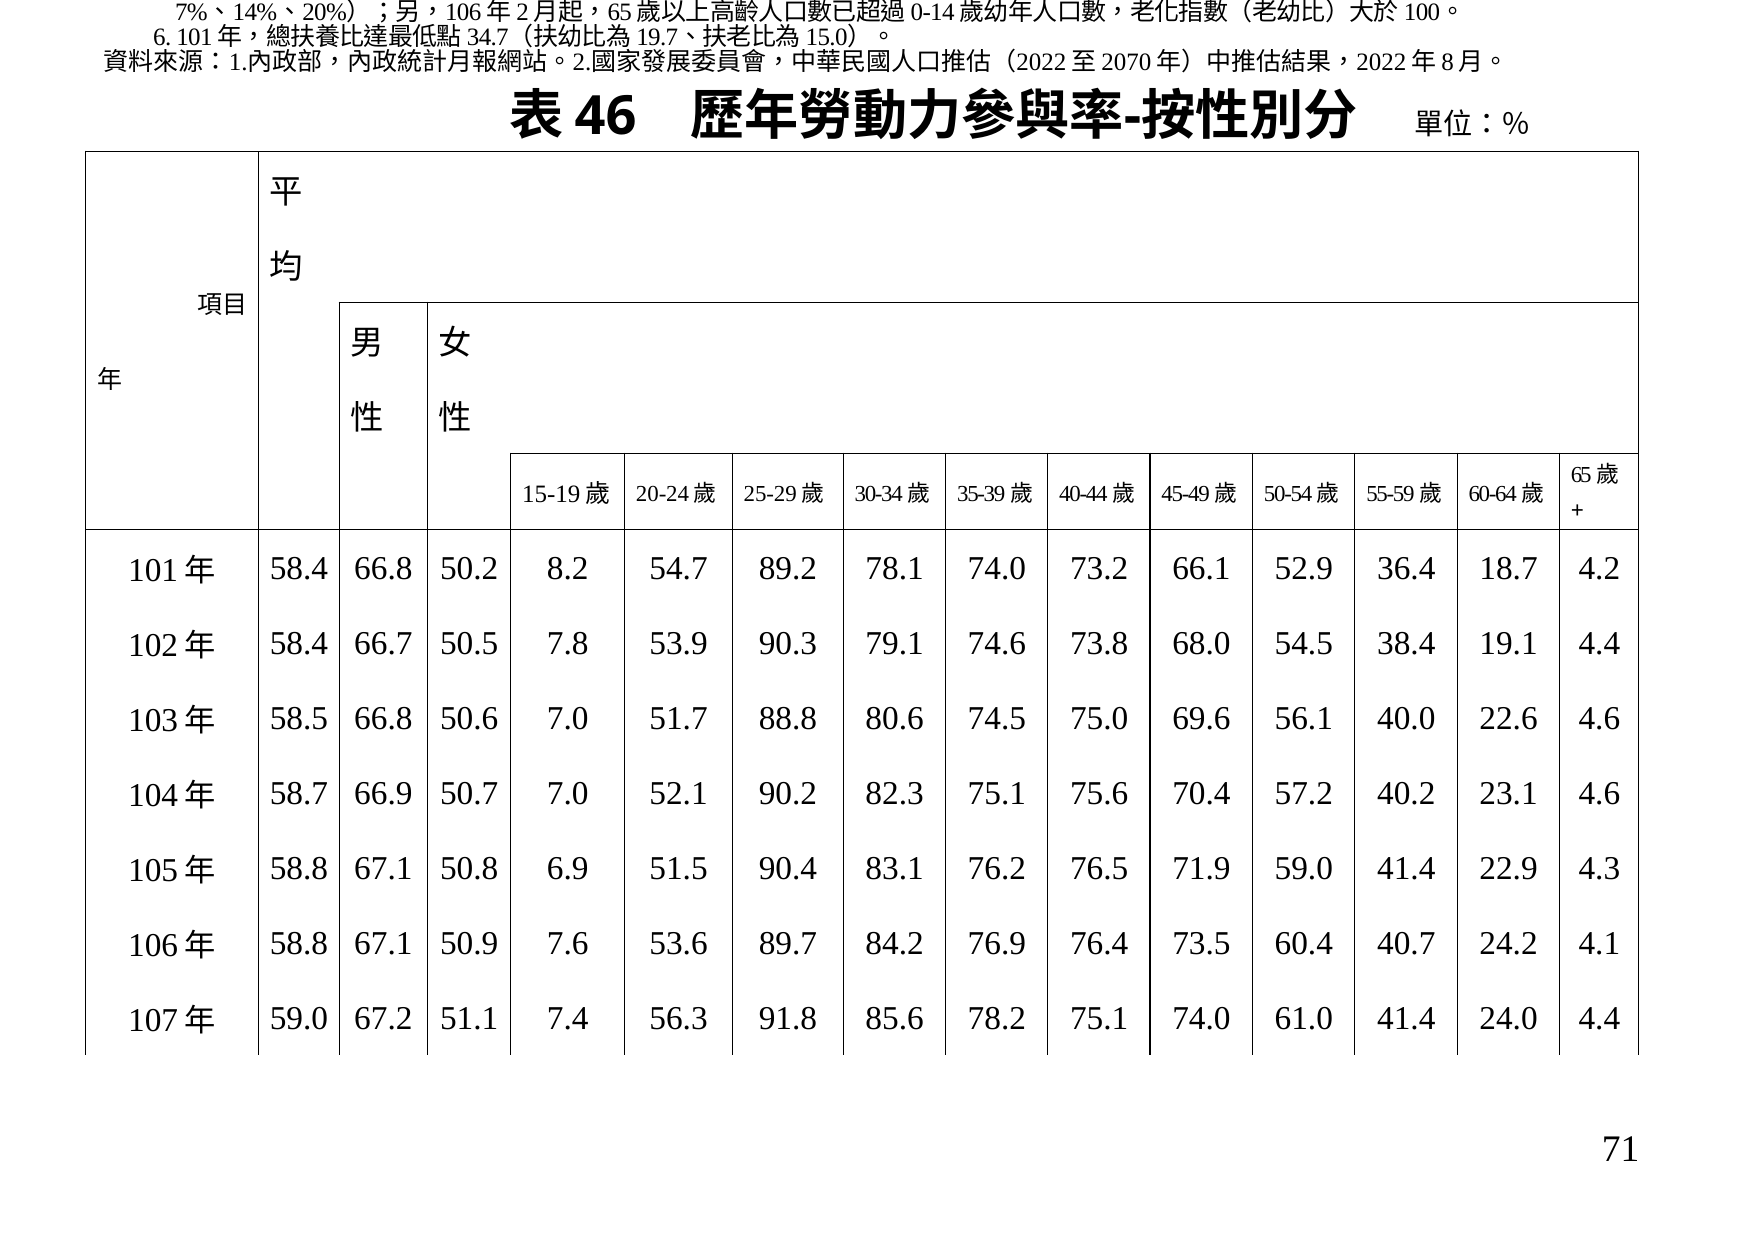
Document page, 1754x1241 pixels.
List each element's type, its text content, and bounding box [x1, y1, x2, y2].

table_cell 56.1 [1253, 680, 1354, 755]
table_cell 58.8 [259, 830, 339, 905]
table_cell 88.8 [733, 680, 843, 755]
table_cell 7.6 [511, 905, 624, 980]
table_cell [340, 453, 427, 529]
table_cell 105年 [86, 830, 258, 905]
table_cell 67.1 [340, 905, 427, 980]
table_cell [511, 303, 624, 453]
table_cell 19.1 [1458, 605, 1559, 680]
table_header 平均 [259, 152, 339, 302]
table_cell 女性 [428, 303, 511, 453]
table_header 項目 年 [86, 152, 258, 529]
table_cell 89.2 [733, 530, 843, 605]
table_cell 76.4 [1048, 905, 1149, 980]
table_cell 66.8 [340, 530, 427, 605]
table_cell 83.1 [844, 830, 945, 905]
table_cell [1559, 303, 1638, 453]
table_header [339, 152, 427, 302]
table_cell 55-59歲 [1355, 454, 1457, 529]
table_cell [1150, 303, 1252, 453]
table_cell [624, 303, 732, 453]
table_cell 78.1 [844, 530, 945, 605]
table_cell 4.2 [1560, 530, 1638, 605]
table_cell 4.4 [1560, 605, 1638, 680]
table_cell 50.8 [428, 830, 510, 905]
table_header [1253, 152, 1355, 302]
table_cell 102年 [86, 605, 258, 680]
table_cell 51.1 [428, 980, 510, 1055]
table_cell 61.0 [1253, 980, 1354, 1055]
table_cell 36.4 [1355, 530, 1457, 605]
table_cell 4.4 [1560, 980, 1638, 1055]
table_cell 18.7 [1458, 530, 1559, 605]
table_cell 24.2 [1458, 905, 1559, 980]
table_header [624, 152, 732, 302]
table_cell 67.2 [340, 980, 427, 1055]
table_cell 90.3 [733, 605, 843, 680]
table_cell 75.6 [1048, 755, 1149, 830]
table_cell 22.9 [1458, 830, 1559, 905]
table_cell 男性 [340, 303, 427, 453]
table_cell 20-24歲 [625, 454, 732, 529]
table_cell [1048, 303, 1150, 453]
table_cell 50.5 [428, 605, 510, 680]
table_cell 84.2 [844, 905, 945, 980]
table_header [511, 152, 624, 302]
table_cell 50.2 [428, 530, 510, 605]
table_cell 58.5 [259, 680, 339, 755]
table_cell 54.7 [625, 530, 732, 605]
table_header [1150, 152, 1252, 302]
table_cell 58.4 [259, 605, 339, 680]
table_cell 68.0 [1151, 605, 1252, 680]
table_cell 25-29歲 [733, 454, 843, 529]
table_cell 75.0 [1048, 680, 1149, 755]
table_header [843, 152, 946, 302]
table_cell [843, 303, 946, 453]
table_cell 52.9 [1253, 530, 1354, 605]
table_cell 75.1 [946, 755, 1047, 830]
table_cell 90.4 [733, 830, 843, 905]
table_cell 40.2 [1355, 755, 1457, 830]
table_cell 69.6 [1151, 680, 1252, 755]
table_header [427, 152, 511, 302]
table_cell 79.1 [844, 605, 945, 680]
table_cell 51.7 [625, 680, 732, 755]
table_cell 82.3 [844, 755, 945, 830]
table_cell 80.6 [844, 680, 945, 755]
text 表46 歷年勞動力參與率-按性別分 單位：％ [103, 76, 1531, 151]
table_cell 4.6 [1560, 680, 1638, 755]
table_cell 41.4 [1355, 980, 1457, 1055]
table_cell [1253, 303, 1355, 453]
table_cell 73.5 [1151, 905, 1252, 980]
table_cell 66.9 [340, 755, 427, 830]
table_cell [428, 453, 510, 529]
table_cell 66.1 [1151, 530, 1252, 605]
table_cell 76.9 [946, 905, 1047, 980]
table_cell 23.1 [1458, 755, 1559, 830]
table_cell 74.0 [1151, 980, 1252, 1055]
table_cell 4.3 [1560, 830, 1638, 905]
table_cell 67.1 [340, 830, 427, 905]
table_cell 52.1 [625, 755, 732, 830]
table_cell 7.0 [511, 680, 624, 755]
table_cell 6.9 [511, 830, 624, 905]
table_cell 58.8 [259, 905, 339, 980]
table_header [1457, 152, 1559, 302]
table_cell 78.2 [946, 980, 1047, 1055]
table_cell 50-54歲 [1253, 454, 1354, 529]
table_cell 103年 [86, 680, 258, 755]
table_cell 89.7 [733, 905, 843, 980]
table_cell 73.2 [1048, 530, 1149, 605]
table_cell 104年 [86, 755, 258, 830]
table_header [1355, 152, 1457, 302]
table_cell 59.0 [1253, 830, 1354, 905]
table_cell 51.5 [625, 830, 732, 905]
table_cell 76.5 [1048, 830, 1149, 905]
table_cell 38.4 [1355, 605, 1457, 680]
table_cell 106年 [86, 905, 258, 980]
table_cell [259, 453, 339, 529]
table_cell 50.7 [428, 755, 510, 830]
table_cell 60-64歲 [1458, 454, 1559, 529]
table_cell 74.0 [946, 530, 1047, 605]
table_cell 4.1 [1560, 905, 1638, 980]
table_cell 8.2 [511, 530, 624, 605]
table_cell [1457, 303, 1559, 453]
table_cell 58.4 [259, 530, 339, 605]
table_cell 101年 [86, 530, 258, 605]
table_cell [946, 303, 1048, 453]
table_cell 66.7 [340, 605, 427, 680]
table_cell 91.8 [733, 980, 843, 1055]
table_cell 74.5 [946, 680, 1047, 755]
table_cell 22.6 [1458, 680, 1559, 755]
text 6. 101年，總扶養比達最低點34.7（扶幼比為19.7、扶老比為15.0）。 [103, 26, 1639, 51]
table_header [946, 152, 1048, 302]
table_cell 50.9 [428, 905, 510, 980]
table_cell 85.6 [844, 980, 945, 1055]
table_cell 107年 [86, 980, 258, 1055]
table_cell 75.1 [1048, 980, 1149, 1055]
table_cell 4.6 [1560, 755, 1638, 830]
table_cell 53.6 [625, 905, 732, 980]
table_cell 56.3 [625, 980, 732, 1055]
table_cell 30-34歲 [844, 454, 945, 529]
table_cell 90.2 [733, 755, 843, 830]
table_cell 53.9 [625, 605, 732, 680]
table_cell 70.4 [1151, 755, 1252, 830]
table_cell 59.0 [259, 980, 339, 1055]
table_cell 50.6 [428, 680, 510, 755]
table_cell 73.8 [1048, 605, 1149, 680]
table_header [1048, 152, 1150, 302]
table_cell 60.4 [1253, 905, 1354, 980]
table_cell 40.0 [1355, 680, 1457, 755]
table_cell 35-39歲 [946, 454, 1047, 529]
table_header [1559, 152, 1638, 302]
table_cell 74.6 [946, 605, 1047, 680]
table_cell 58.7 [259, 755, 339, 830]
table_cell [259, 302, 339, 453]
table_cell 45-49歲 [1151, 454, 1252, 529]
table_cell 66.8 [340, 680, 427, 755]
table_cell 65歲+ [1560, 454, 1638, 529]
table_cell [1355, 303, 1457, 453]
table_cell [732, 303, 843, 453]
table_cell 54.5 [1253, 605, 1354, 680]
table_cell 7.0 [511, 755, 624, 830]
table_cell 41.4 [1355, 830, 1457, 905]
table_cell 24.0 [1458, 980, 1559, 1055]
table_cell 76.2 [946, 830, 1047, 905]
table_cell 57.2 [1253, 755, 1354, 830]
table_cell 15-19歲 [511, 454, 624, 529]
table_header [732, 152, 843, 302]
table_cell 40.7 [1355, 905, 1457, 980]
table_cell 71.9 [1151, 830, 1252, 905]
table_cell 7.8 [511, 605, 624, 680]
table_cell 40-44歲 [1048, 454, 1149, 529]
text 資料來源：1.內政部，內政統計月報網站。2.國家發展委員會，中華民國人口推估（2022至2070年）中推估結果，2022年8月。 [103, 51, 1654, 76]
text 7%、14%、20%）；另，106年2月起，65歲以上高齡人口數已超過0-14歲幼年人口數，老化指數（老幼比）大於100。 [103, 1, 1639, 26]
table_cell 7.4 [511, 980, 624, 1055]
